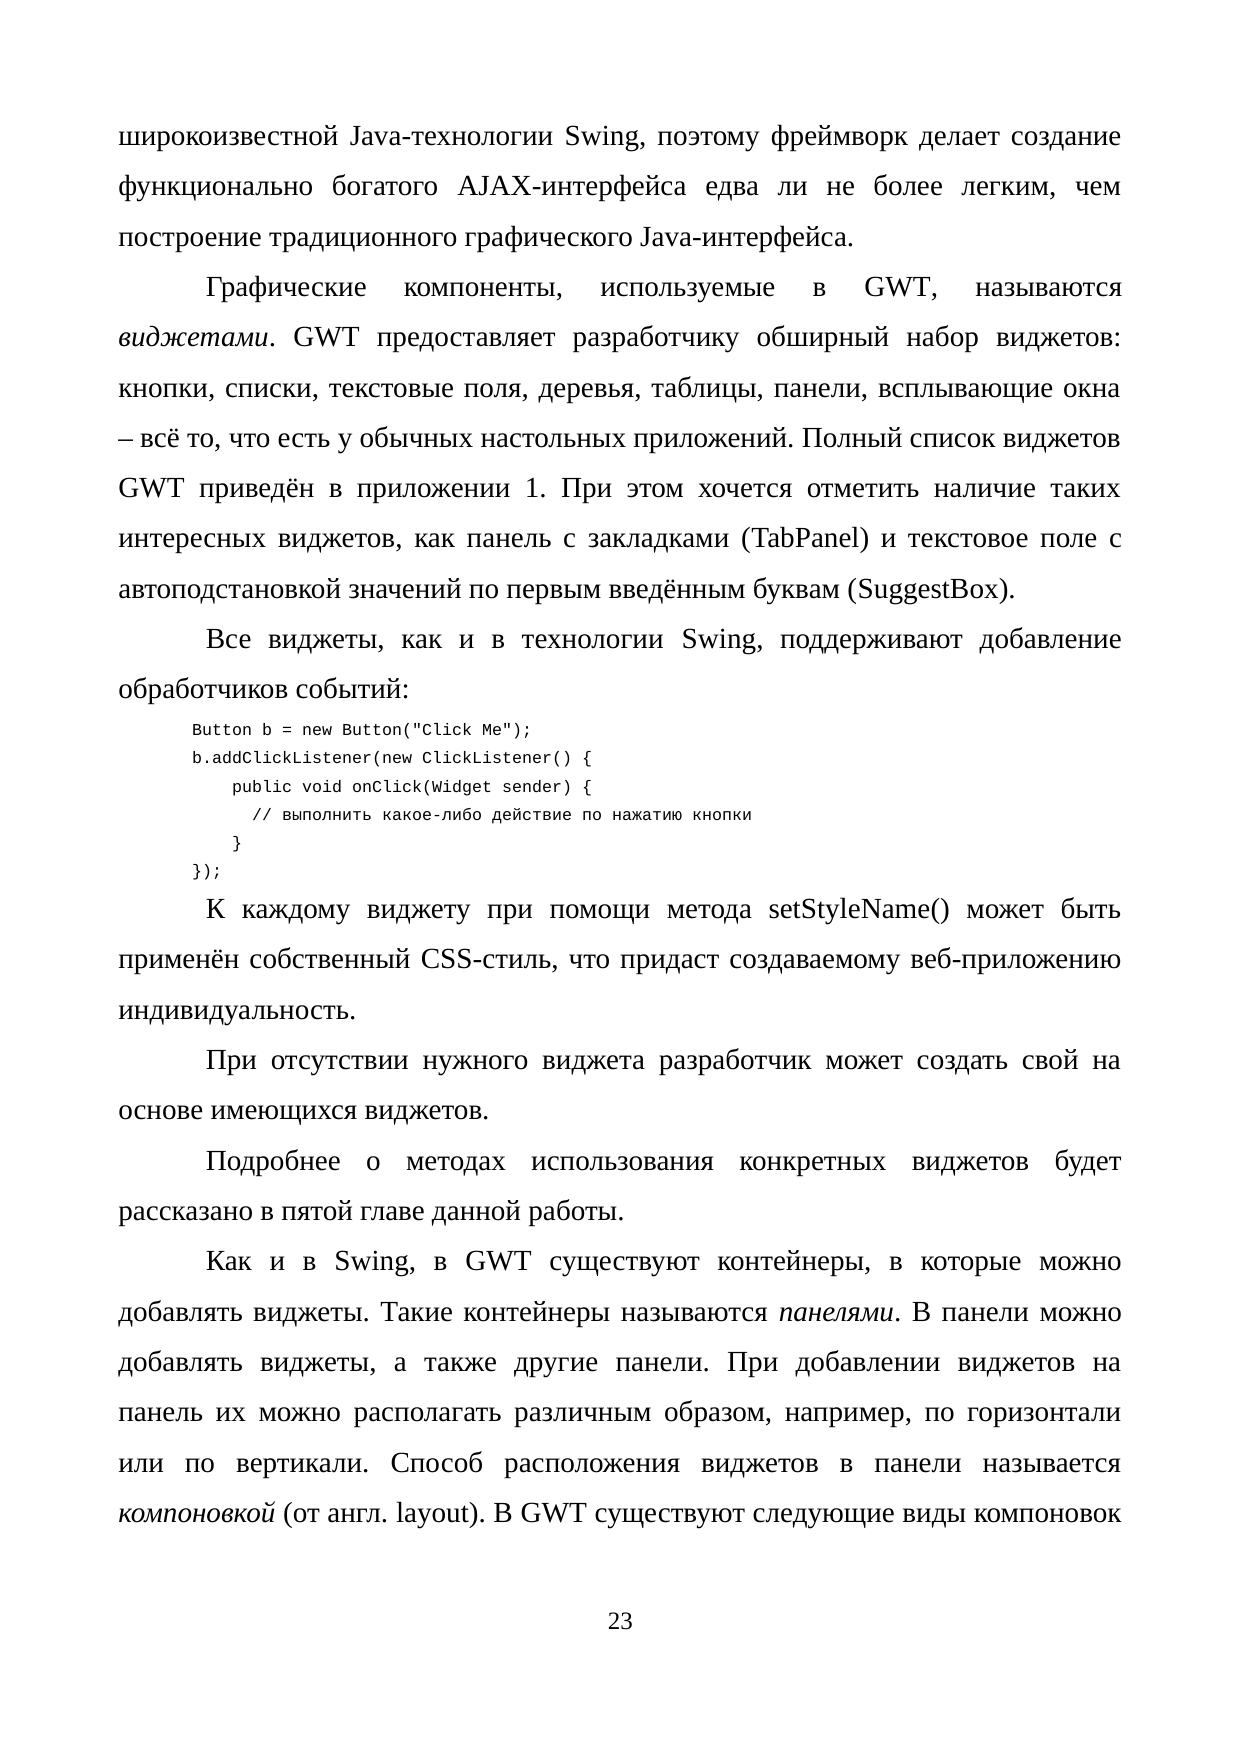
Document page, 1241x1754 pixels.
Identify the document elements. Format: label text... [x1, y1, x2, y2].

text Подробнее о методах использования конкретных виджетов будет рассказано в пятой главе данной работы. [118, 1143, 1122, 1227]
text // выполнить какое-либо действие по нажатию кнопки [118, 807, 1122, 825]
text Button b = new Button("Click Me"); [118, 722, 1122, 741]
text }); [118, 863, 1122, 882]
text Графические компоненты, используемые в GWT, называются виджетами. GWT предоставляет разработчику обширный набор виджетов: кнопки, списки, текстовые поля, деревья, таблицы, панели, всплывающие окна – всё то, что есть у обычных настольных приложений. Полный список виджетов GWT приведён в приложении 1. При этом хочется отметить наличие таких интересных виджетов, как панель с закладками (TabPanel) и текстовое поле с автоподстановкой значений по первым введённым буквам (SuggestBox). [118, 269, 1122, 604]
text } [118, 835, 1122, 854]
text public void onClick(Widget sender) { [118, 778, 1122, 797]
text При отсутствии нужного виджета разработчик может создать свой на основе имеющихся виджетов. [118, 1042, 1122, 1126]
text b.addClickListener(new ClickListener() { [118, 750, 1122, 769]
text Как и в Swing, в GWT существуют контейнеры, в которые можно добавлять виджеты. Такие контейнеры называются панелями. В панели можно добавлять виджеты, а также другие панели. При добавлении виджетов на панель их можно располагать различным образом, например, по горизонтали или по вертикали. Способ расположения виджетов в панели называется компоновкой (от англ. layout). В GWT существуют следующие виды компоновок [118, 1243, 1122, 1528]
text Все виджеты, как и в технологии Swing, поддерживают добавление обработчиков событий: [118, 621, 1122, 705]
text широкоизвестной Java-технологии Swing, поэтому фреймворк делает создание функционально богатого AJAX-интерфейса едва ли не более легким, чем построение традиционного графического Java-интерфейса. [118, 118, 1122, 252]
text К каждому виджету при помощи метода setStyleName() может быть применён собственный CSS-стиль, что придаст создаваемому веб-приложению индивидуальность. [118, 891, 1122, 1025]
